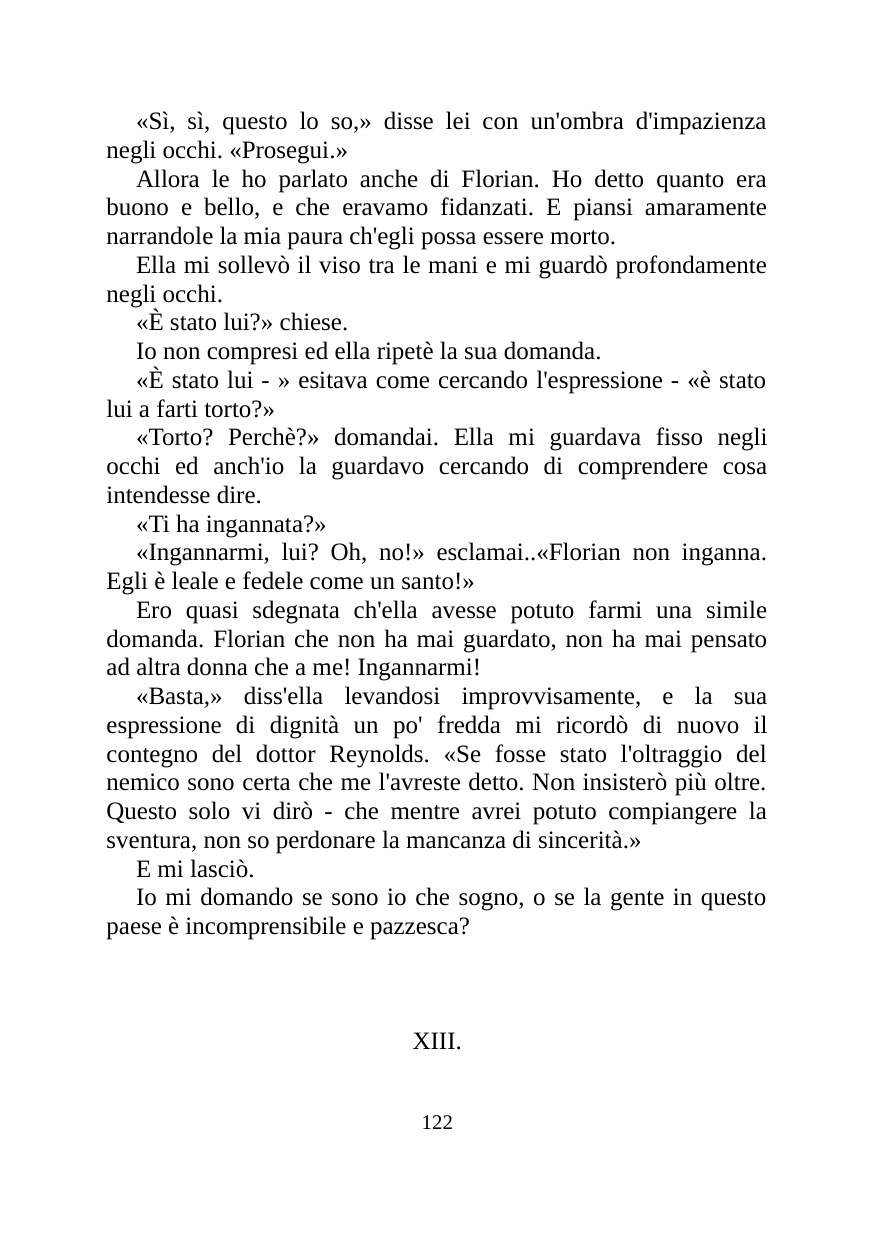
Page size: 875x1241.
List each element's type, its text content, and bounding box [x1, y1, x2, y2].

text Io non compresi ed ella ripetè la sua domanda. [106, 336, 768, 365]
text Ero quasi sdegnata ch'ella avesse potuto farmi una simile domanda. Florian che non ha mai guardato, non ha mai pensato ad altra donna che a me! Ingannarmi! [106, 595, 768, 681]
text «Ingannarmi, lui? Oh, no!» esclamai..«Florian non inganna. Egli è leale e fedele come un santo!» [106, 537, 768, 595]
text E mi lasciò. [106, 854, 768, 882]
text «Sì, sì, questo lo so,» disse lei con un'ombra d'impazienza negli occhi. «Prosegui.» [106, 106, 768, 164]
text XIII. [106, 1026, 768, 1055]
text Ella mi sollevò il viso tra le mani e mi guardò profondamente negli occhi. [106, 250, 768, 307]
text «Ti ha ingannata?» [106, 509, 768, 537]
text Allora le ho parlato anche di Florian. Ho detto quanto era buono e bello, e che eravamo fidanzati. E piansi amaramente narrandole la mia paura ch'egli possa essere morto. [106, 164, 768, 250]
text Io mi domando se sono io che sogno, o se la gente in questo paese è incomprensibile e pazzesca? [106, 882, 768, 940]
text «È stato lui?» chiese. [106, 307, 768, 336]
text «Torto? Perchè?» domandai. Ella mi guardava fisso negli occhi ed anch'io la guardavo cercando di comprendere cosa intendesse dire. [106, 422, 768, 509]
text «Basta,» diss'ella levandosi improvvisamente, e la sua espressione di dignità un po' fredda mi ricordò di nuovo il contegno del dottor Reynolds. «Se fosse stato l'oltraggio del nemico sono certa che me l'avreste detto. Non insisterò più oltre. Questo solo vi dirò - che mentre avrei potuto compiangere la sventura, non so perdonare la mancanza di sincerità.» [106, 681, 768, 854]
text «È stato lui - » esitava come cercando l'espressione - «è stato lui a farti torto?» [106, 365, 768, 422]
